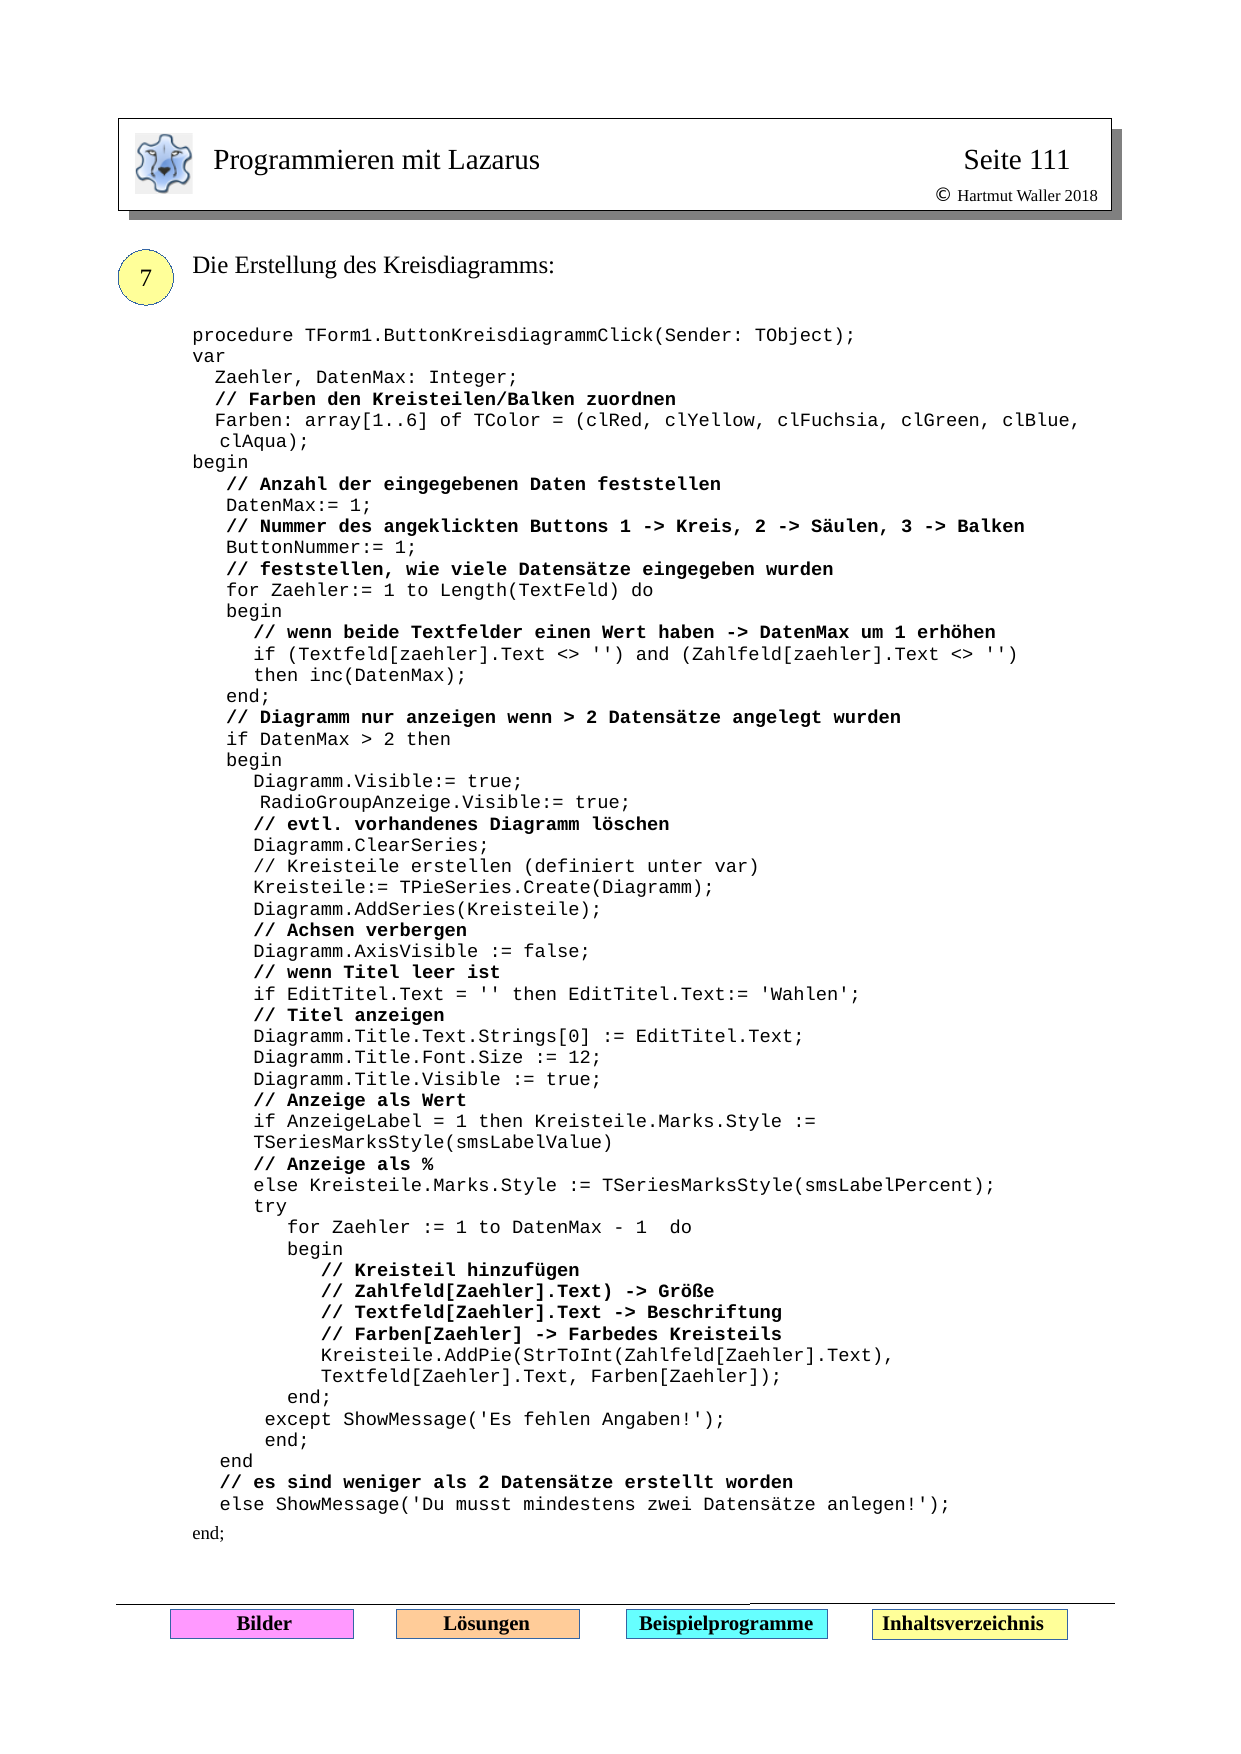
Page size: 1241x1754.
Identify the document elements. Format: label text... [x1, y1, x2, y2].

text for Zaehler := 1 to DatenMax - 1 do [118, 1218, 1122, 1239]
text except ShowMessage('Es fehlen Angaben!'); [118, 1409, 1122, 1431]
text end; [118, 1388, 1122, 1409]
text end; [118, 1516, 1122, 1544]
text // Kreisteil hinzufügen [118, 1261, 1122, 1282]
text begin [118, 751, 1122, 772]
text // Anzeige als Wert [118, 1091, 1122, 1112]
text var [118, 347, 1122, 368]
text Zaehler, DatenMax: Integer; [118, 368, 1122, 389]
text // Anzahl der eingegebenen Daten feststellen [118, 474, 1122, 496]
text begin [118, 1239, 1122, 1261]
text // Farben den Kreisteilen/Balken zuordnen [118, 389, 1122, 411]
text // Titel anzeigen [118, 1006, 1122, 1027]
text Diagramm.AddSeries(Kreisteile); [118, 899, 1122, 921]
text DatenMax:= 1; [118, 496, 1122, 517]
text Die Erstellung des Kreisdiagramms: [155, 250, 1122, 278]
text // feststellen, wie viele Datensätze eingegeben wurden [118, 559, 1122, 581]
text else ShowMessage('Du musst mindestens zwei Datensätze anlegen!'); [118, 1494, 1122, 1516]
text ButtonNummer:= 1; [118, 538, 1122, 559]
text try [118, 1197, 1122, 1218]
text Diagramm.Visible:= true; [118, 772, 1122, 793]
text Diagramm.AxisVisible := false; [118, 942, 1122, 963]
text // wenn beide Textfelder einen Wert haben -> DatenMax um 1 erhöhen [118, 623, 1122, 644]
text // evtl. vorhandenes Diagramm löschen [118, 814, 1122, 836]
text else Kreisteile.Marks.Style := TSeriesMarksStyle(smsLabelPercent); [118, 1176, 1122, 1197]
text end [118, 1452, 1122, 1473]
text begin [118, 602, 1122, 623]
text if DatenMax > 2 then [118, 729, 1122, 751]
text Diagramm.Title.Visible := true; [118, 1069, 1122, 1091]
text if EditTitel.Text = '' then EditTitel.Text:= 'Wahlen'; [118, 984, 1122, 1006]
text end; [118, 687, 1122, 708]
text // Nummer des angeklickten Buttons 1 -> Kreis, 2 -> Säulen, 3 -> Balken [118, 517, 1122, 538]
text // Diagramm nur anzeigen wenn > 2 Datensätze angelegt wurden [118, 708, 1122, 729]
text Kreisteile.AddPie(StrToInt(Zahlfeld[Zaehler].Text), Textfeld[Zaehler].Text, Farben[Zaehler]); [118, 1346, 1122, 1388]
text // wenn Titel leer ist [118, 963, 1122, 984]
text Diagramm.Title.Font.Size := 12; [118, 1048, 1122, 1069]
text Diagramm.ClearSeries; [118, 836, 1122, 857]
text // es sind weniger als 2 Datensätze erstellt worden [118, 1473, 1122, 1494]
text RadioGroupAnzeige.Visible:= true; [118, 793, 1122, 814]
text Diagramm.Title.Text.Strings[0] := EditTitel.Text; [118, 1027, 1122, 1048]
text begin [118, 453, 1122, 474]
text Farben: array[1..6] of TColor = (clRed, clYellow, clFuchsia, clGreen, clBlue, clAqua); [118, 411, 1122, 453]
text // Zahlfeld[Zaehler].Text) -> Größe // Textfeld[Zaehler].Text -> Beschriftung [118, 1282, 1122, 1324]
text // Achsen verbergen [118, 921, 1122, 942]
text procedure TForm1.ButtonKreisdiagrammClick(Sender: TObject); [118, 326, 1122, 347]
text // Anzeige als % [118, 1154, 1122, 1176]
text // Kreisteile erstellen (definiert unter var) [118, 857, 1122, 878]
text for Zaehler:= 1 to Length(TextFeld) do [118, 581, 1122, 602]
text // Farben[Zaehler] -> Farbedes Kreisteils [118, 1324, 1122, 1346]
text end; [118, 1431, 1122, 1452]
text if AnzeigeLabel = 1 then Kreisteile.Marks.Style := TSeriesMarksStyle(smsLabelValue) [118, 1112, 1122, 1154]
text if (Textfeld[zaehler].Text <> '') and (Zahlfeld[zaehler].Text <> '') then inc(DatenMax); [118, 644, 1122, 687]
picture [135, 133, 193, 194]
text Kreisteile:= TPieSeries.Create(Diagramm); [118, 878, 1122, 899]
